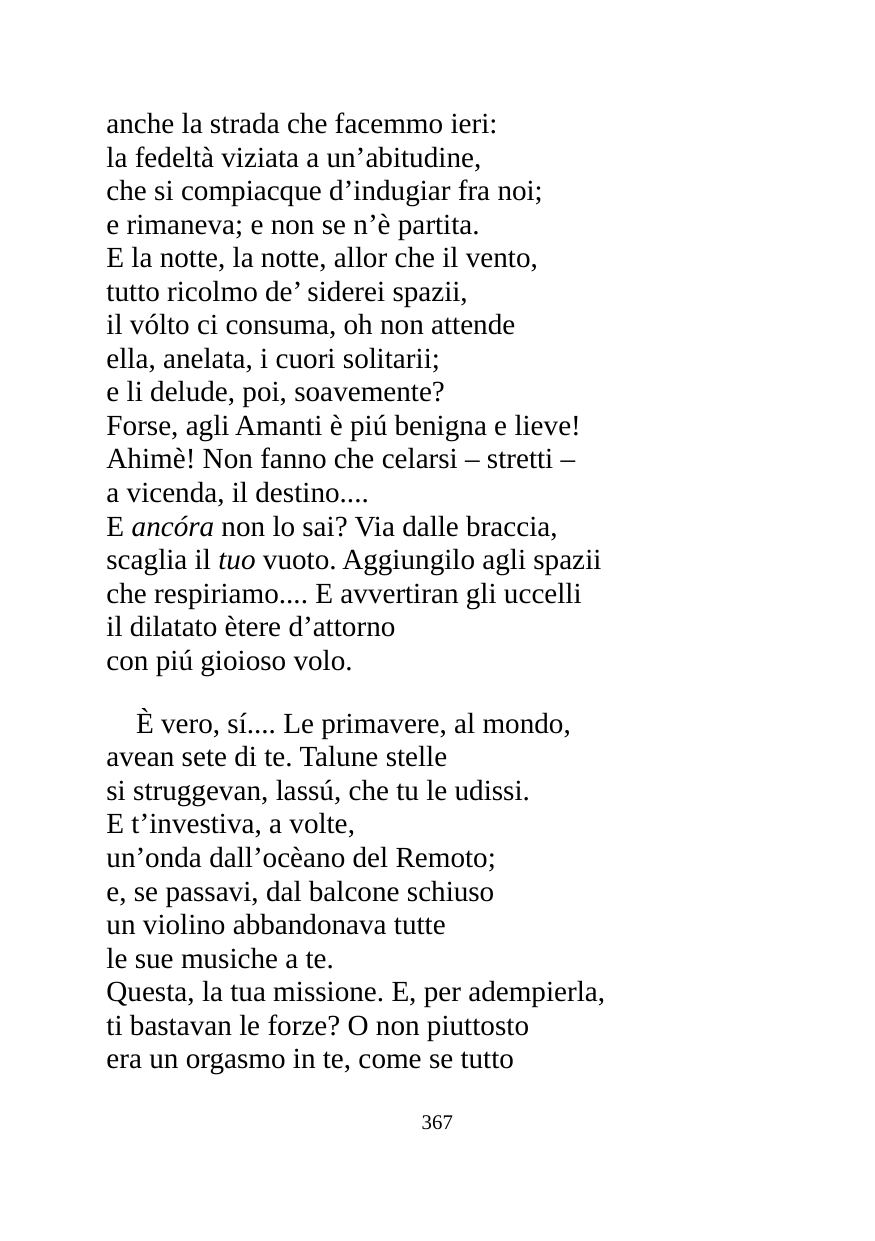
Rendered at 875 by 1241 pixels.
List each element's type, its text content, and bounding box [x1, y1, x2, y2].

text anche la strada che facemmo ieri: la fedeltà viziata a un’abitudine, che si compiacque d’indugiar fra noi; e rimaneva; e non se n’è partita. E la notte, la notte, allor che il vento, tutto ricolmo de’ siderei spazii, il vólto ci consuma, oh non attende ella, anelata, i cuori solitarii; e li delude, poi, soavemente? Forse, agli Amanti è piú benigna e lieve! Ahimè! Non fanno che celarsi – stretti – a vicenda, il destino.... E ancóra non lo sai? Via dalle braccia, scaglia il tuo vuoto. Aggiungilo agli spazii che respiriamo.... E avvertiran gli uccelli il dilatato ètere d’attorno con piú gioioso volo. [106, 106, 768, 676]
text È vero, sí.... Le primavere, al mondo, avean sete di te. Talune stelle si struggevan, lassú, che tu le udissi. E t’investiva, a volte, un’onda dall’ocèano del Remoto; e, se passavi, dal balcone schiuso un violino abbandonava tutte le sue musiche a te. Questa, la tua missione. E, per adempierla, ti bastavan le forze? O non piuttosto era un orgasmo in te, come se tutto [106, 706, 768, 1075]
